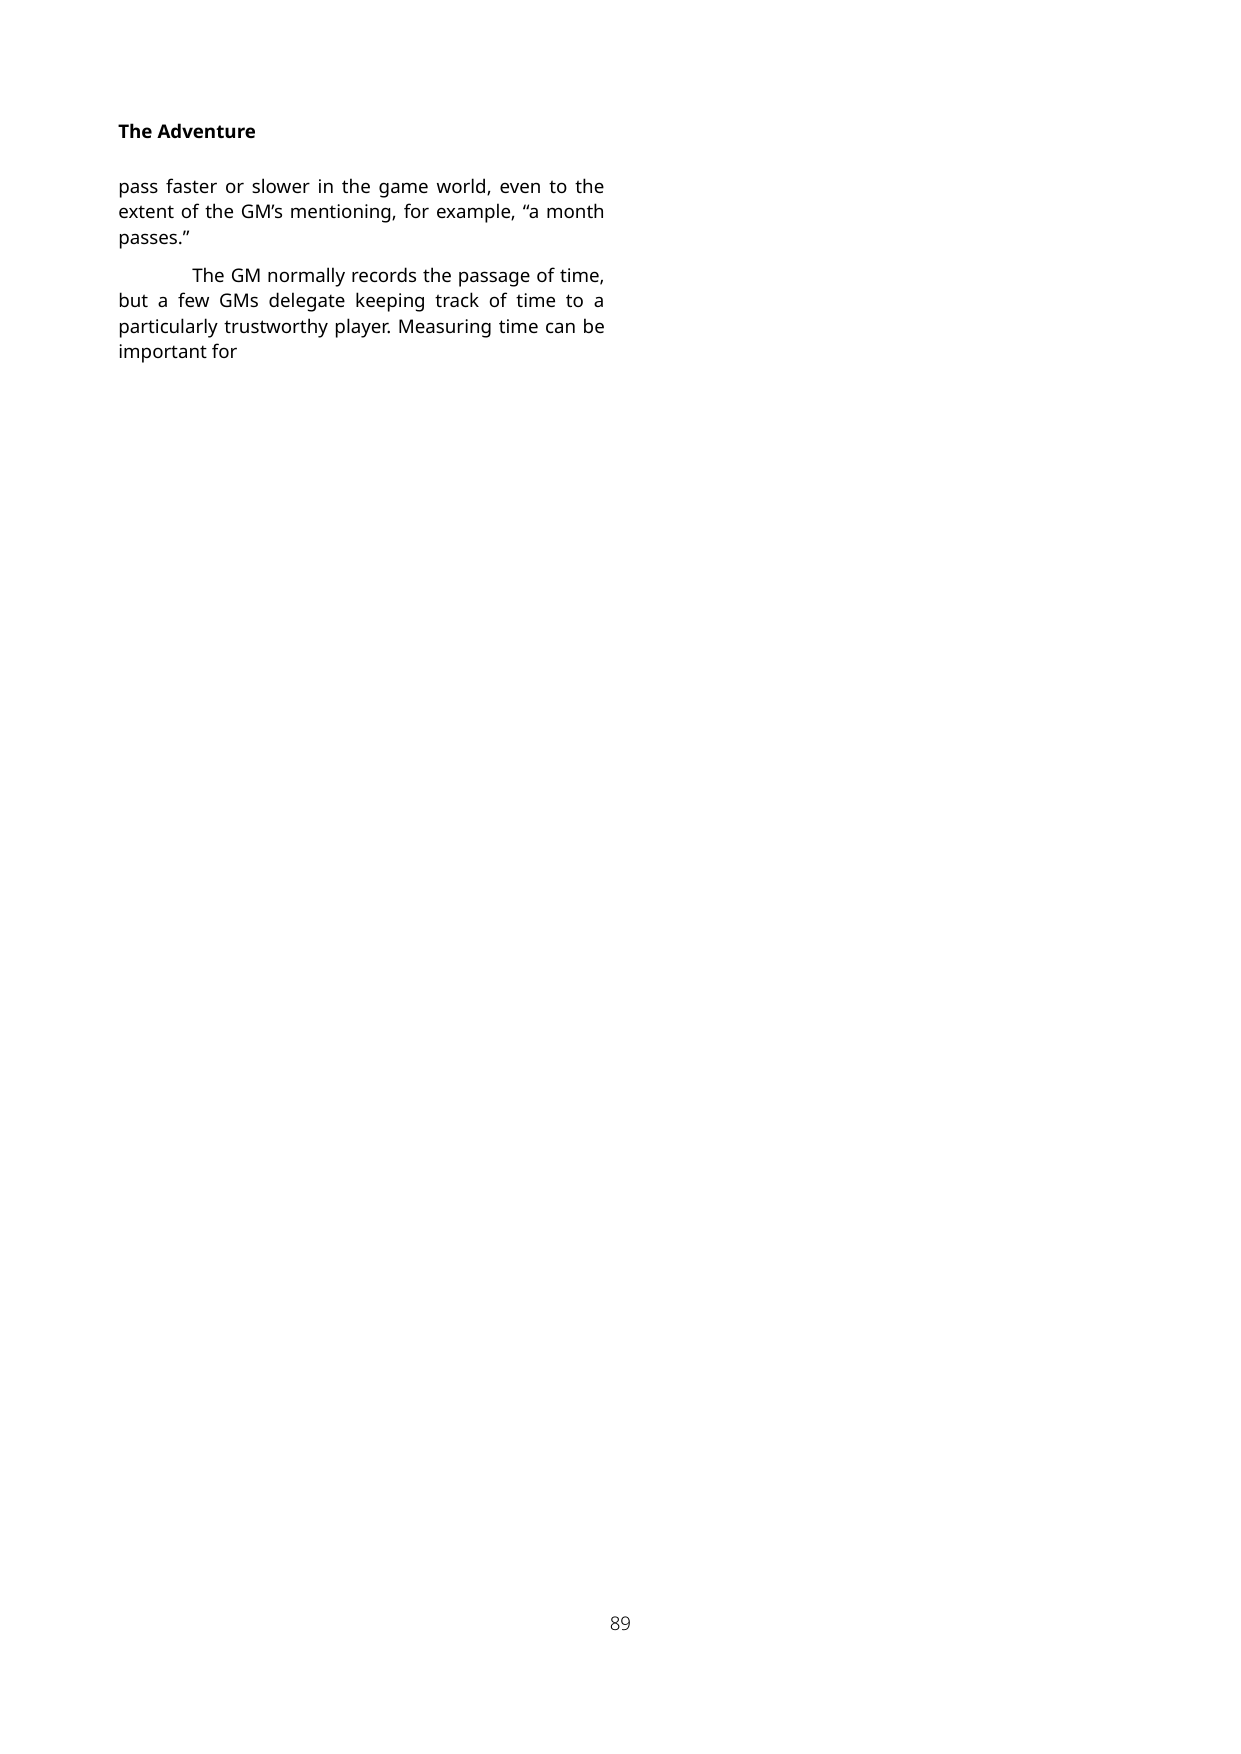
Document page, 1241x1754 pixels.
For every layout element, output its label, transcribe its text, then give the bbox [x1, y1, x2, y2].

text pass faster or slower in the game world, even to the extent of the GM’s mentioning, for example, “a month passes.” [118, 173, 605, 250]
text The GM normally records the passage of time, but a few GMs delegate keeping track of time to a particularly trustworthy player. Measuring time can be important for [118, 262, 605, 364]
